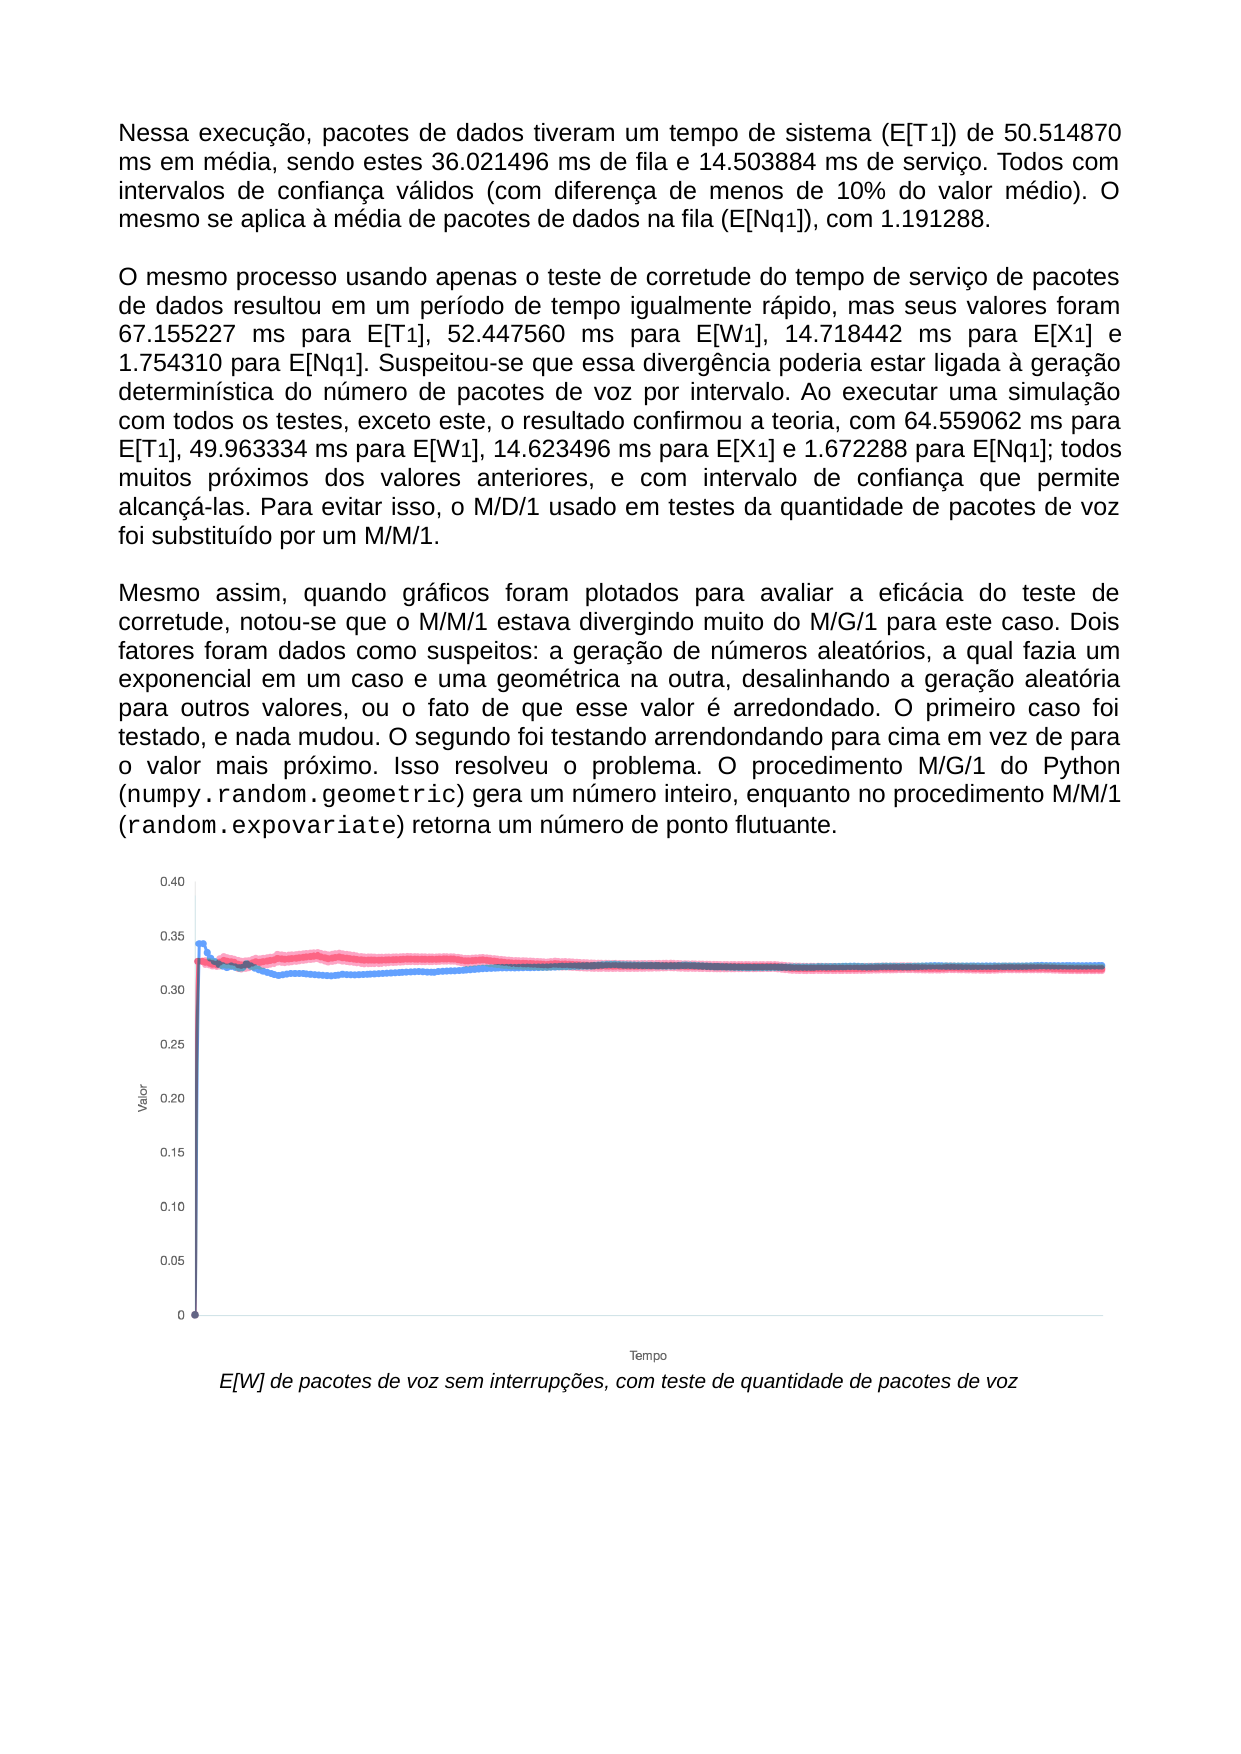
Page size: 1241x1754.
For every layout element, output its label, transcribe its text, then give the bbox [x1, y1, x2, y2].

text O mesmo processo usando apenas o teste de corretude do tempo de serviço de pacotes de dados resultou em um período de tempo igualmente rápido, mas seus valores foram 67.155227 ms para E[T1], 52.447560 ms para E[W1], 14.718442 ms para E[X1] e 1.754310 para E[Nq1]. Suspeitou-se que essa divergência poderia estar ligada à geração determinística do número de pacotes de voz por intervalo. Ao executar uma simulação com todos os testes, exceto este, o resultado confirmou a teoria, com 64.559062 ms para E[T1], 49.963334 ms para E[W1], 14.623496 ms para E[X1] e 1.672288 para E[Nq1]; todos muitos próximos dos valores anteriores, e com intervalo de confiança que permite alcançá-las. Para evitar isso, o M/D/1 usado em testes da quantidade de pacotes de voz foi substituído por um M/M/1. [118, 262, 1122, 549]
picture [131, 870, 1109, 1369]
text Mesmo assim, quando gráficos foram plotados para avaliar a eficácia do teste de corretude, notou-se que o M/M/1 estava divergindo muito do M/G/1 para este caso. Dois fatores foram dados como suspeitos: a geração de números aleatórios, a qual fazia um exponencial em um caso e uma geométrica na outra, desalinhando a geração aleatória para outros valores, ou o fato de que esse valor é arredondado. O primeiro caso foi testado, e nada mudou. O segundo foi testando arrendondando para cima em vez de para o valor mais próximo. Isso resolveu o problema. O procedimento M/G/1 do Python (numpy.random.geometric) gera um número inteiro, enquanto no procedimento M/M/1 (random.expovariate) retorna um número de ponto flutuante. [118, 578, 1122, 841]
text E[W] de pacotes de voz sem interrupções, com teste de quantidade de pacotes de voz [118, 1369, 1122, 1392]
text Nessa execução, pacotes de dados tiveram um tempo de sistema (E[T1]) de 50.514870 ms em média, sendo estes 36.021496 ms de fila e 14.503884 ms de serviço. Todos com intervalos de confiança válidos (com diferença de menos de 10% do valor médio). O mesmo se aplica à média de pacotes de dados na fila (E[Nq1]), com 1.191288. [118, 118, 1122, 233]
